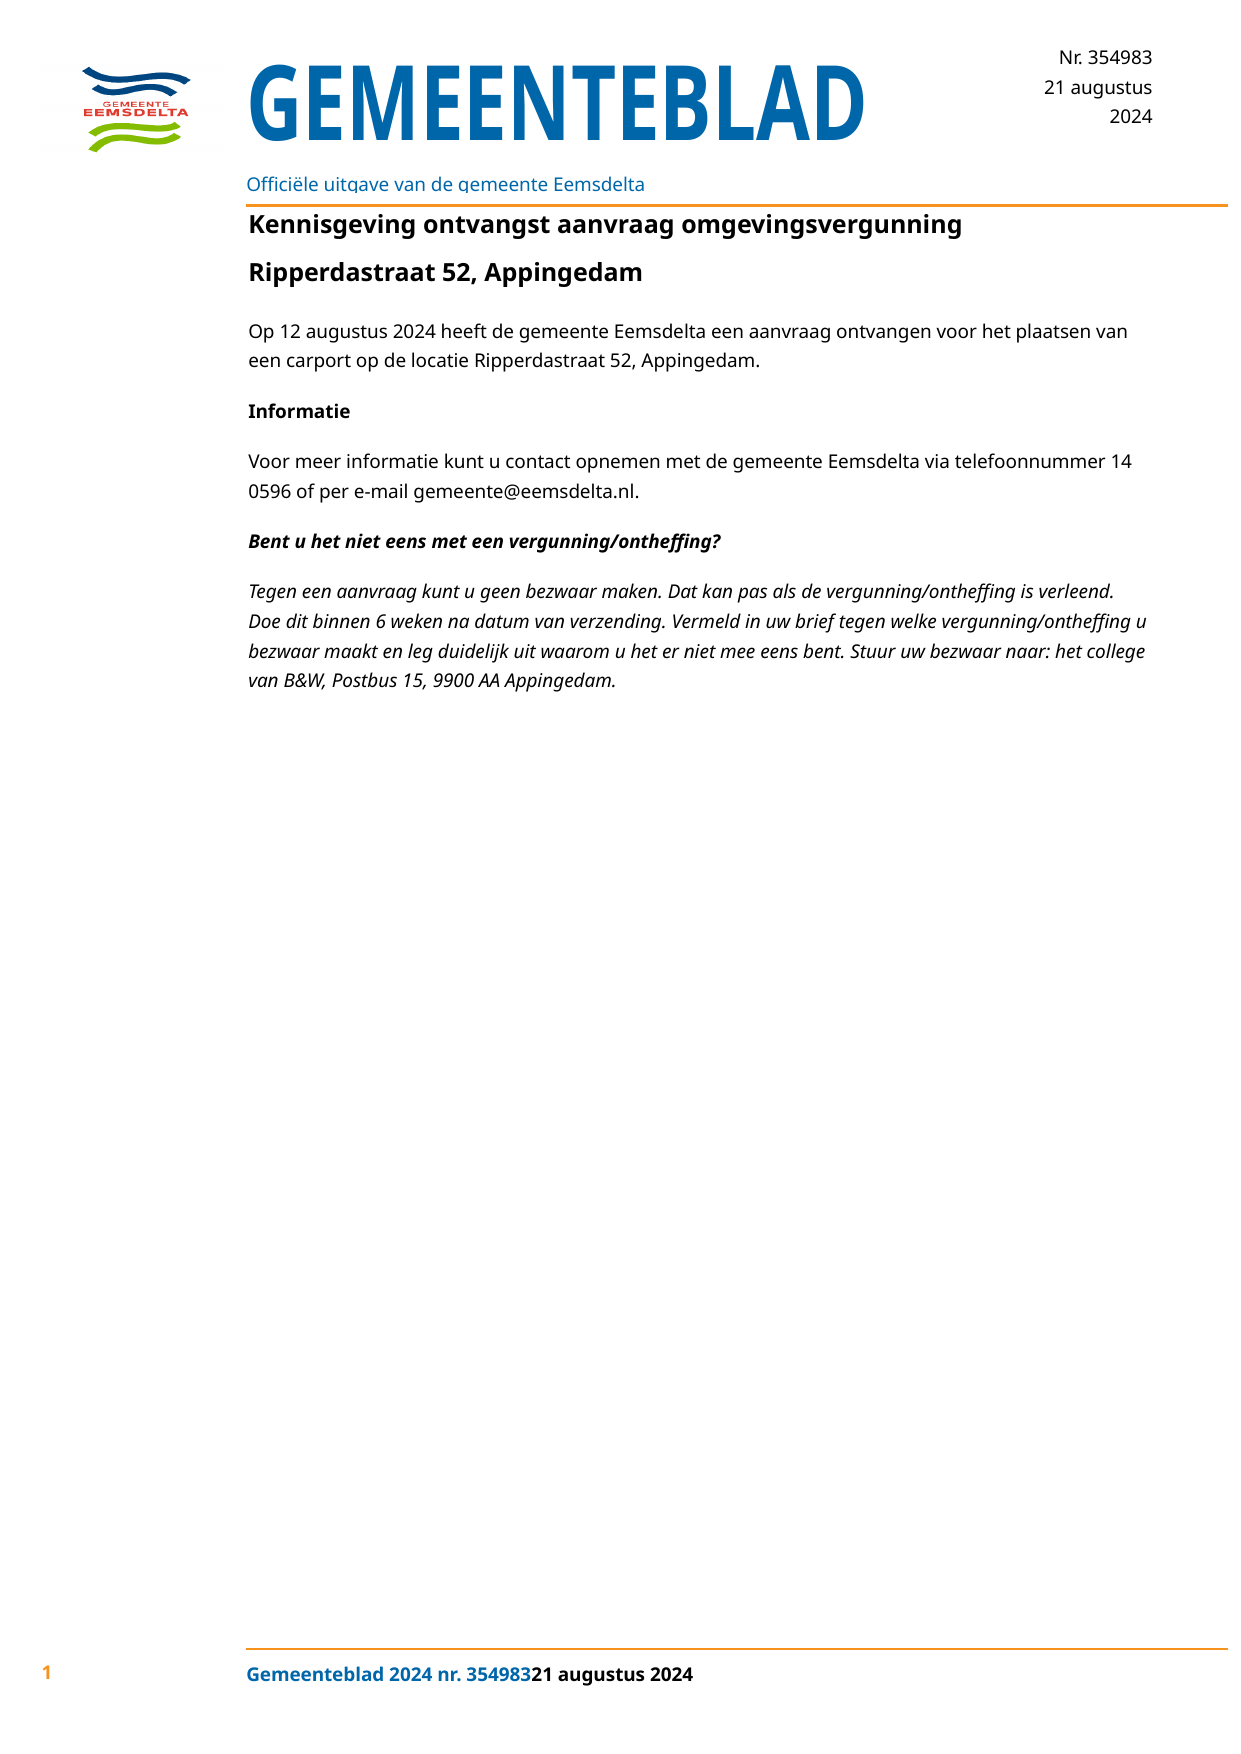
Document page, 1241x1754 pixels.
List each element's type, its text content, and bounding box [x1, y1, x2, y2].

text Op 12 augustus 2024 heeft de gemeente Eemsdelta een aanvraag ontvangen voor het plaatsen van een carport op de locatie Ripperdastraat 52, Appingedam. [248, 318, 1152, 373]
text Informatie [248, 398, 1152, 424]
text Voor meer informatie kunt u contact opnemen met de gemeente Eemsdelta via telefoonnummer 14 0596 of per e-mail gemeente@eemsdelta.nl. [248, 448, 1152, 504]
text Kennisgeving ontvangst aanvraag omgevingsvergunning Ripperdastraat 52, Appingedam [248, 207, 1152, 288]
text Bent u het niet eens met een vergunning/ontheffing? [248, 528, 1152, 554]
picture [41, 47, 231, 172]
text Tegen een aanvraag kunt u geen bezwaar maken. Dat kan pas als de vergunning/ontheffing is verleend. Doe dit binnen 6 weken na datum van verzending. Vermeld in uw brief tegen welke vergunning/ontheffing u bezwaar maakt en leg duidelijk uit waarom u het er niet mee eens bent. Stuur uw bezwaar naar: het college van B&W, Postbus 15, 9900 AA Appingedam. [248, 579, 1152, 693]
